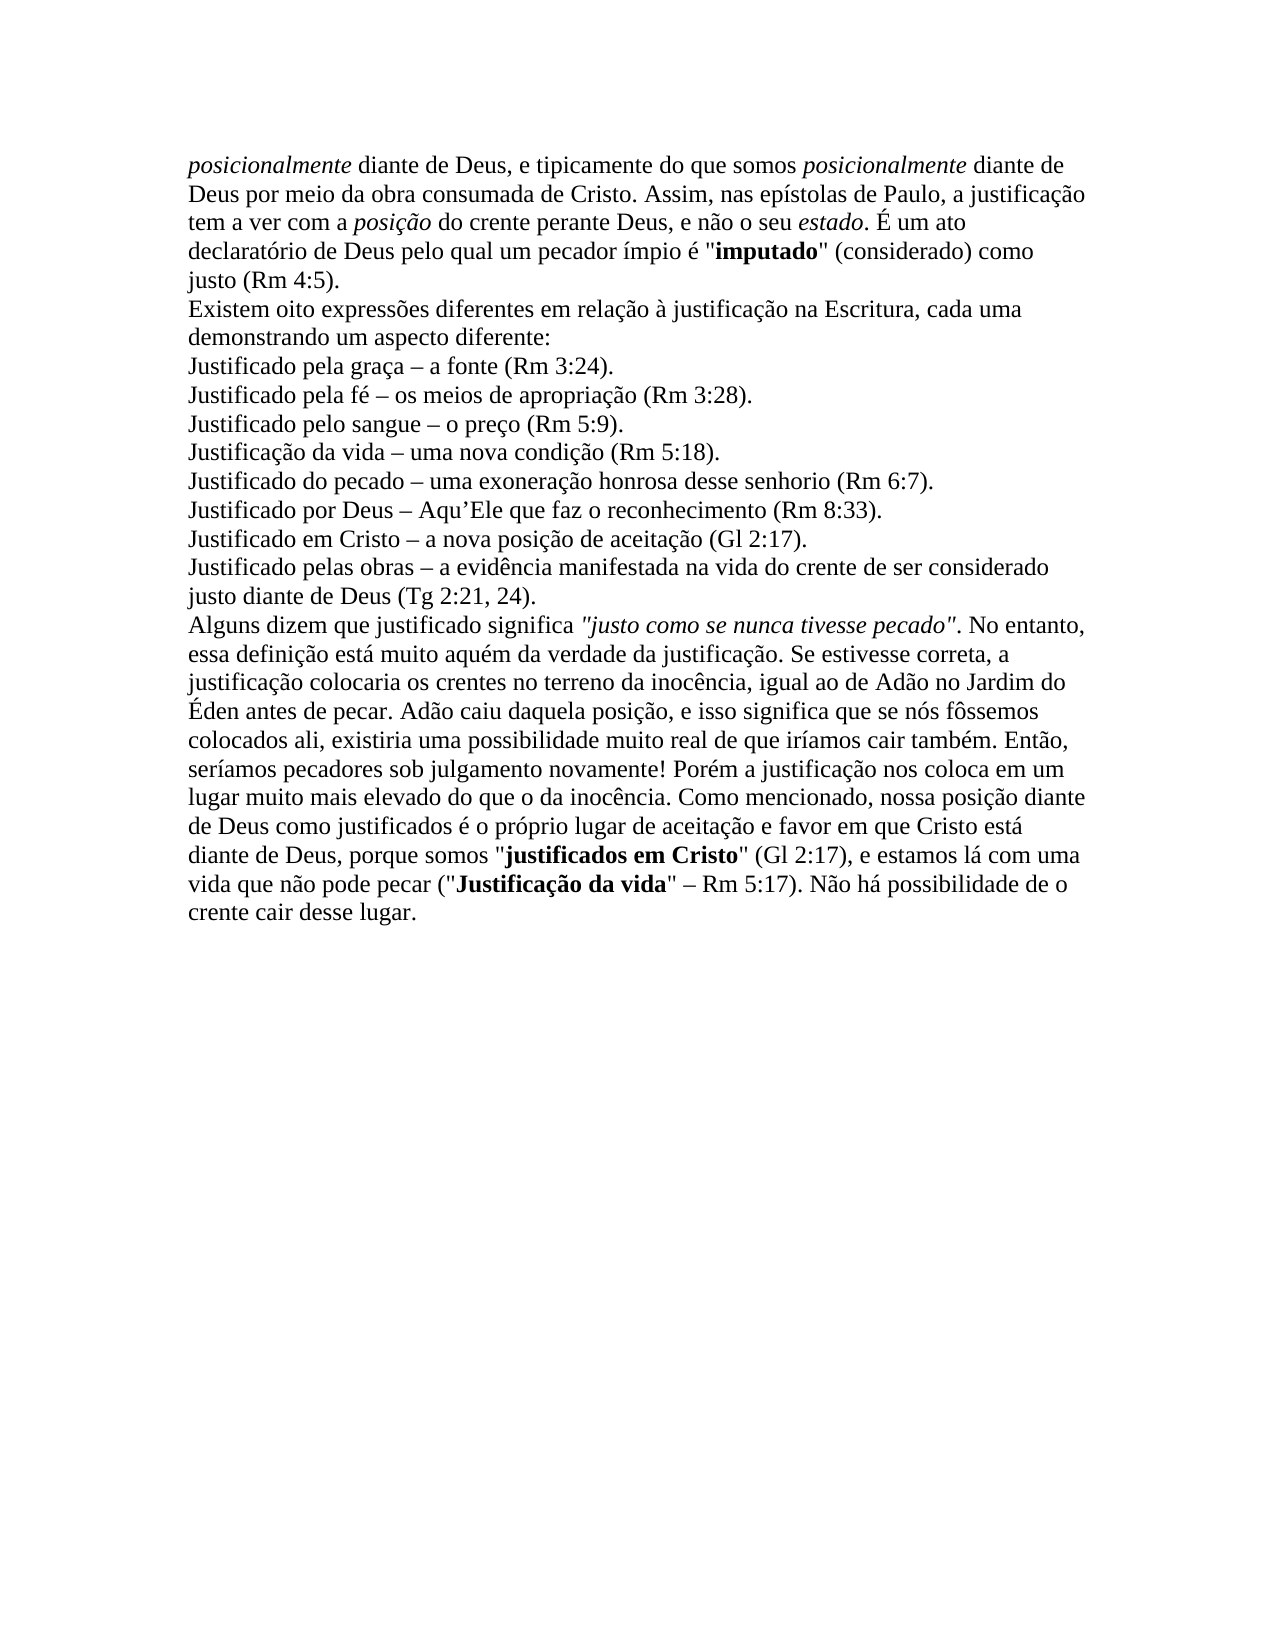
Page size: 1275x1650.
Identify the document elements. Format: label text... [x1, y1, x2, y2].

text Justificado pela graça – a fonte (Rm 3:24). [188, 351, 1087, 380]
text posicionalmente diante de Deus, e tipicamente do que somos posicionalmente diante de Deus por meio da obra consumada de Cristo. Assim, nas epístolas de Paulo, a justificação tem a ver com a posição do crente perante Deus, e não o seu estado. É um ato declaratório de Deus pelo qual um pecador ímpio é "imputado" (considerado) como justo (Rm 4:5). [188, 150, 1087, 294]
text Justificado em Cristo – a nova posição de aceitação (Gl 2:17). [188, 524, 1087, 552]
text Justificado pelas obras – a evidência manifestada na vida do crente de ser considerado justo diante de Deus (Tg 2:21, 24). [188, 552, 1087, 610]
text Justificação da vida – uma nova condição (Rm 5:18). [188, 437, 1087, 466]
text Justificado pelo sangue – o preço (Rm 5:9). [188, 409, 1087, 437]
text Justificado por Deus – Aqu’Ele que faz o reconhecimento (Rm 8:33). [188, 495, 1087, 524]
text Alguns dizem que justificado significa "justo como se nunca tivesse pecado". No entanto, essa definição está muito aquém da verdade da justificação. Se estivesse correta, a justificação colocaria os crentes no terreno da inocência, igual ao de Adão no Jardim do Éden antes de pecar. Adão caiu daquela posição, e isso significa que se nós fôssemos colocados ali, existiria uma possibilidade muito real de que iríamos cair também. Então, seríamos pecadores sob julgamento novamente! Porém a justificação nos coloca em um lugar muito mais elevado do que o da inocência. Como mencionado, nossa posição diante de Deus como justificados é o próprio lugar de aceitação e favor em que Cristo está diante de Deus, porque somos "justificados em Cristo" (Gl 2:17), e estamos lá com uma vida que não pode pecar ("Justificação da vida" – Rm 5:17). Não há possibilidade de o crente cair desse lugar. [188, 610, 1087, 926]
text Justificado do pecado – uma exoneração honrosa desse senhorio (Rm 6:7). [188, 466, 1087, 495]
text Existem oito expressões diferentes em relação à justificação na Escritura, cada uma demonstrando um aspecto diferente: [188, 294, 1087, 351]
text Justificado pela fé – os meios de apropriação (Rm 3:28). [188, 380, 1087, 409]
